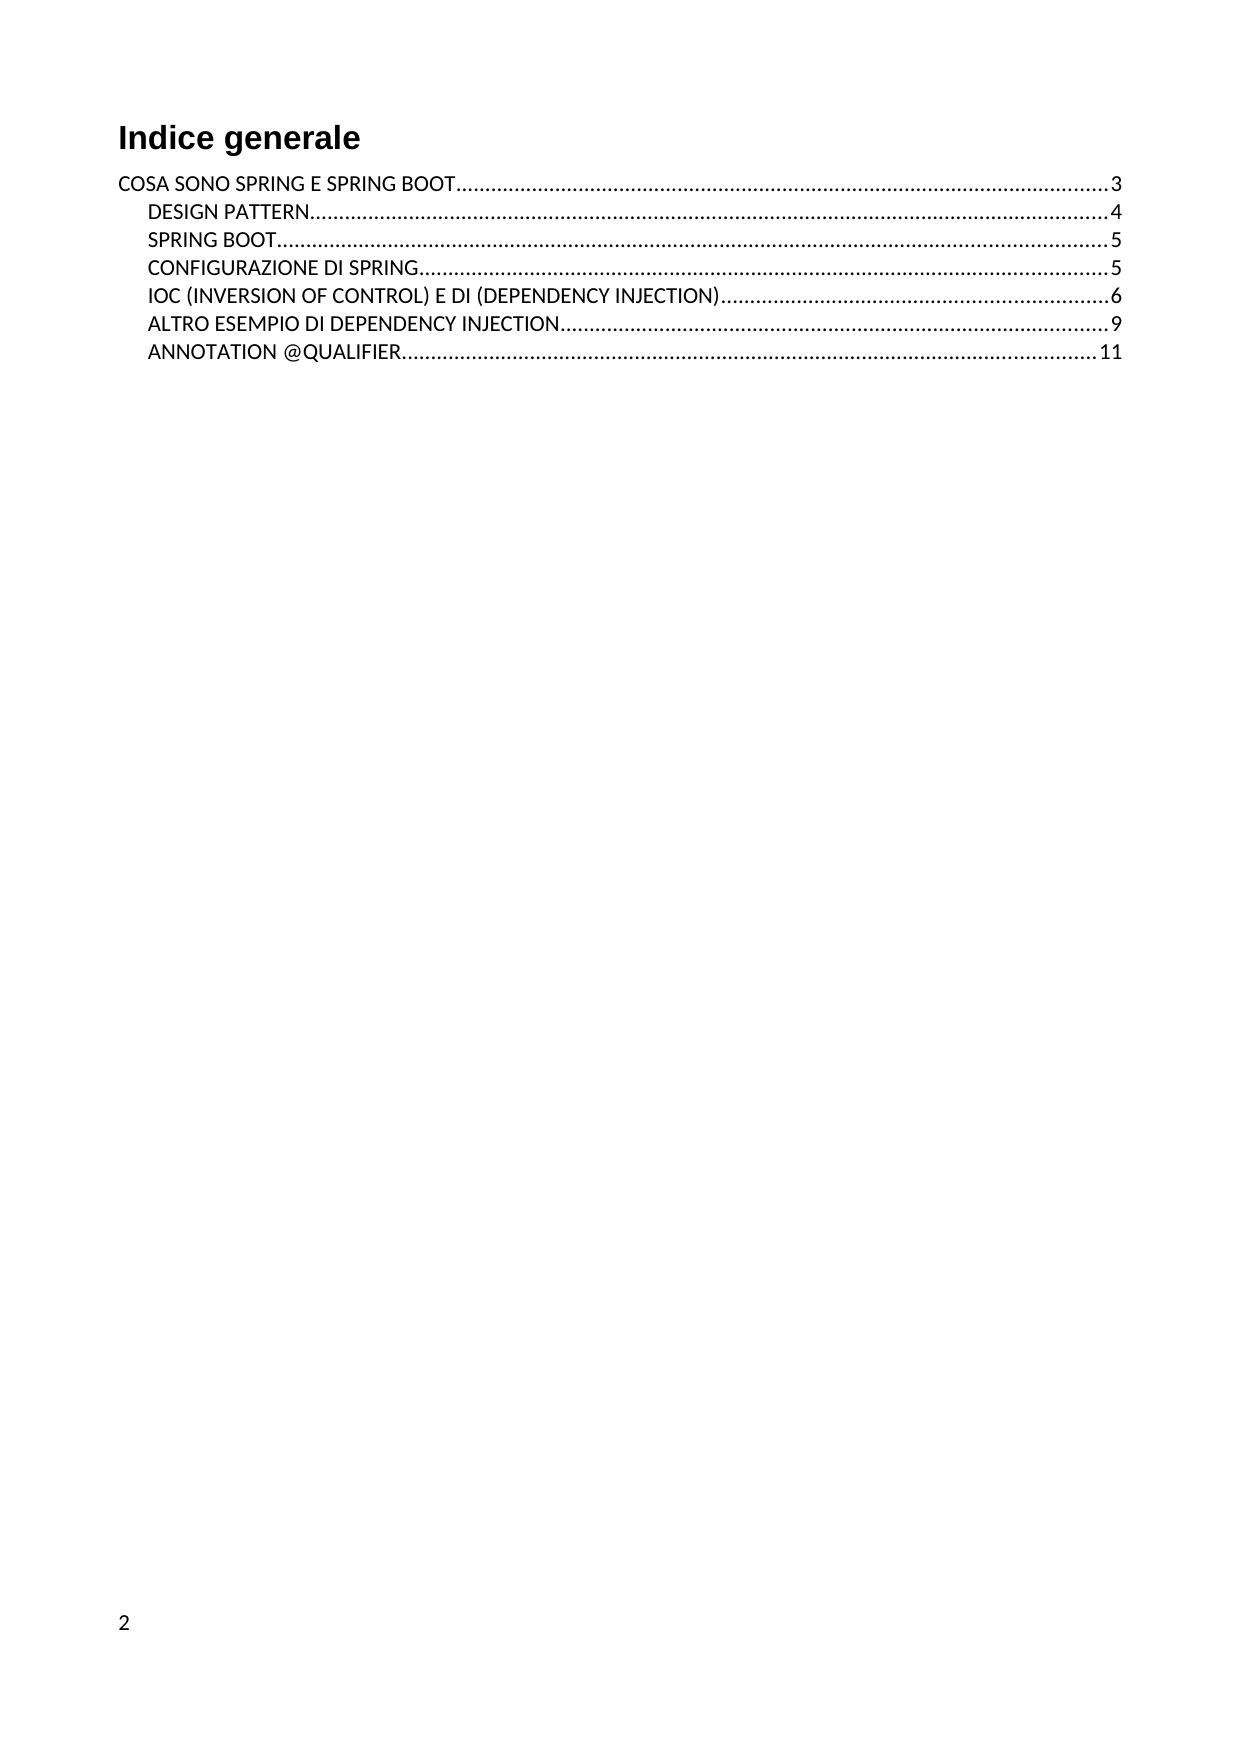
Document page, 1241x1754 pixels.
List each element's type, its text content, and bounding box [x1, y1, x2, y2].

text ALTRO ESEMPIO DI DEPENDENCY INJECTION 9 [148, 309, 1122, 337]
text CONFIGURAZIONE DI SPRING 5 [148, 253, 1122, 281]
text COSA SONO SPRING E SPRING BOOT 3 [118, 169, 1122, 197]
subtitle Indice generale [118, 118, 1122, 157]
text IOC (INVERSION OF CONTROL) E DI (DEPENDENCY INJECTION) 6 [148, 281, 1122, 309]
text DESIGN PATTERN 4 [148, 197, 1122, 225]
text ANNOTATION @QUALIFIER 11 [148, 337, 1122, 365]
text SPRING BOOT 5 [148, 225, 1122, 253]
